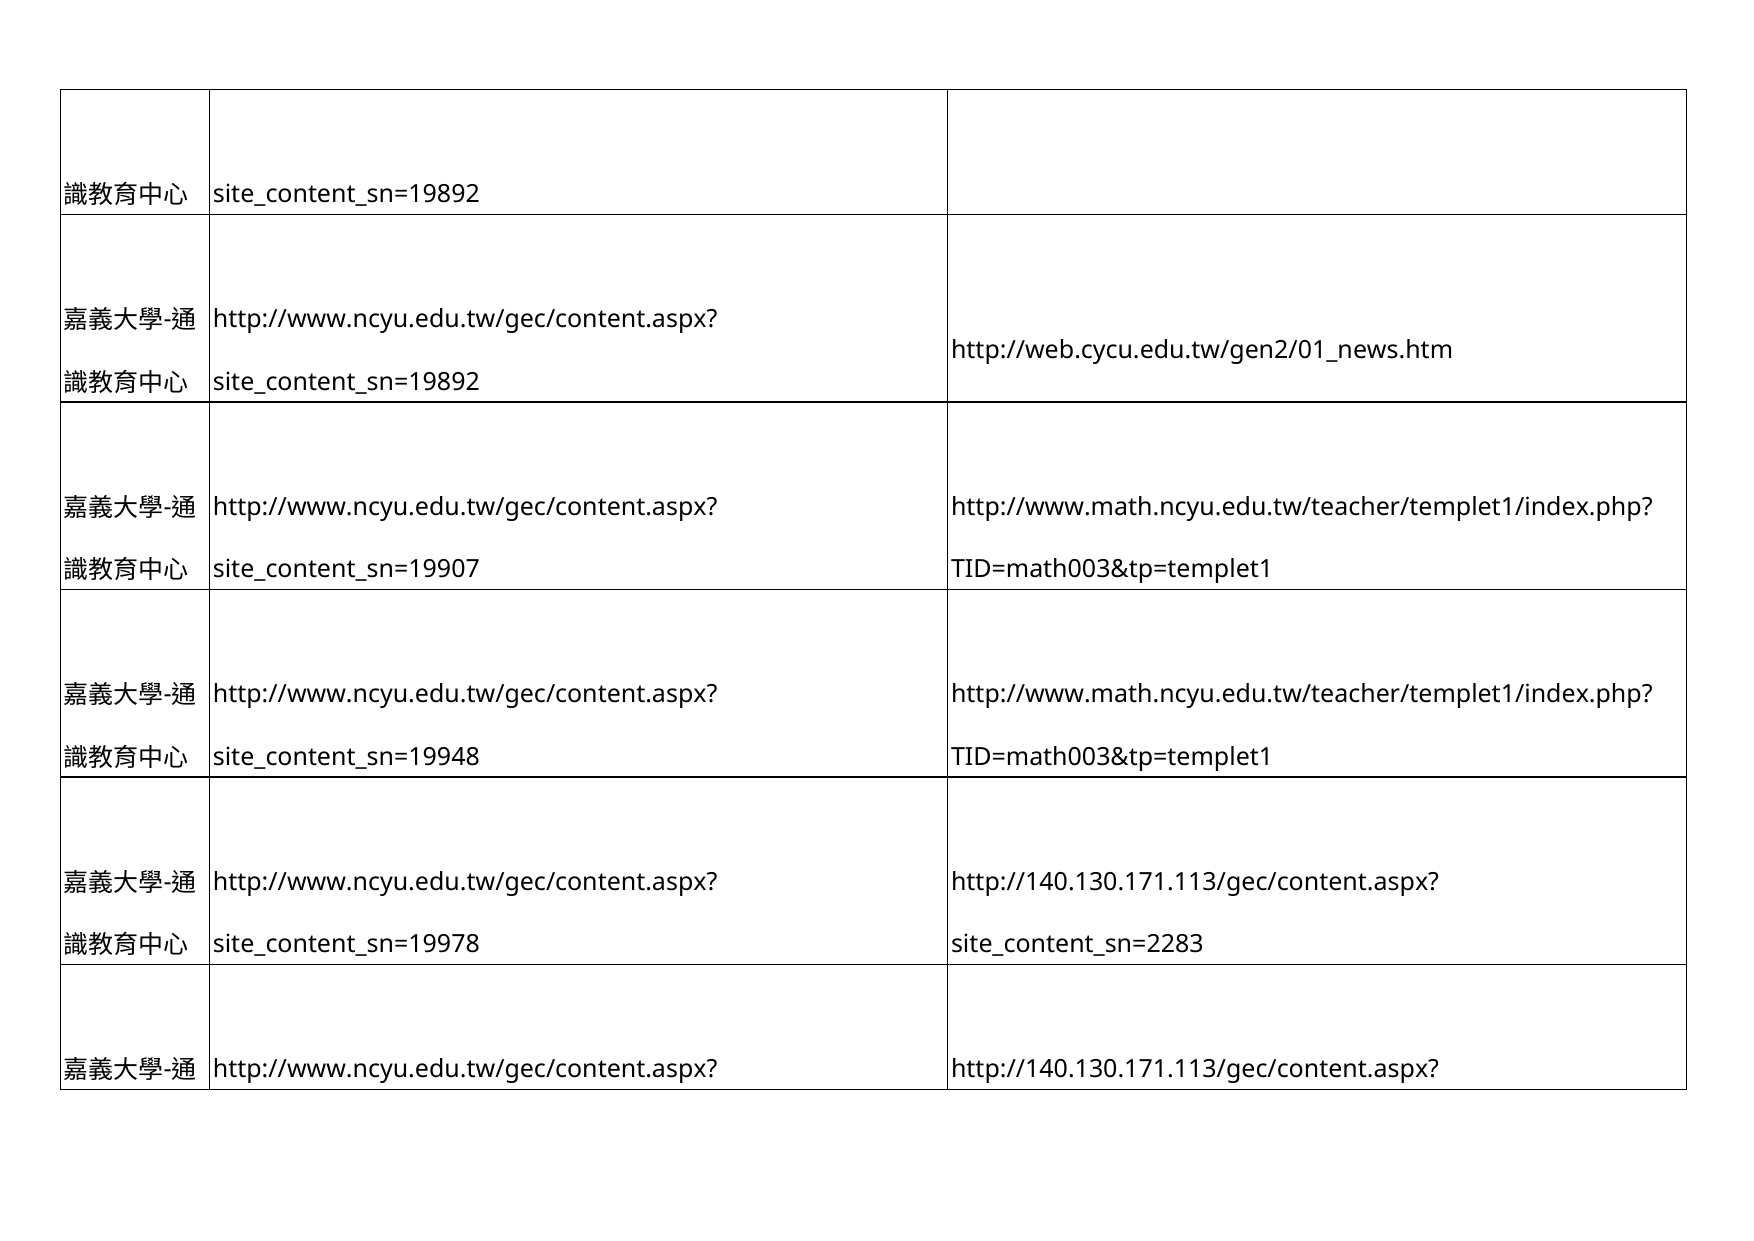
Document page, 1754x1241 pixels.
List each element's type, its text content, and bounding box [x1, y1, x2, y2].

table_cell http://www.ncyu.edu.tw/gec/content.aspx?site_content_sn=19978 [210, 778, 947, 964]
table_cell http://www.math.ncyu.edu.tw/teacher/templet1/index.php?TID=math003&tp=templet1 [948, 403, 1686, 589]
table_cell [948, 90, 1686, 214]
table_cell 嘉義大學-通識教育中心 [61, 778, 209, 964]
table_cell http://140.130.171.113/gec/content.aspx?site_content_sn=2283 [948, 778, 1686, 964]
table_cell 嘉義大學-通識教育中心 [61, 590, 209, 776]
table_cell http://www.ncyu.edu.tw/gec/content.aspx?site_content_sn=19907 [210, 403, 947, 589]
table_cell http://web.cycu.edu.tw/gen2/01_news.htm [948, 215, 1686, 401]
table_cell http://www.math.ncyu.edu.tw/teacher/templet1/index.php?TID=math003&tp=templet1 [948, 590, 1686, 776]
table_cell site_content_sn=19892 [210, 90, 947, 214]
table_cell http://140.130.171.113/gec/content.aspx? [948, 965, 1686, 1089]
table_cell 識教育中心 [61, 90, 209, 214]
table_cell http://www.ncyu.edu.tw/gec/content.aspx?site_content_sn=19892 [210, 215, 947, 401]
table_cell 嘉義大學-通 [61, 965, 209, 1089]
table_cell http://www.ncyu.edu.tw/gec/content.aspx? [210, 965, 947, 1089]
table_cell 嘉義大學-通識教育中心 [61, 403, 209, 589]
table_cell 嘉義大學-通識教育中心 [61, 215, 209, 401]
table_cell http://www.ncyu.edu.tw/gec/content.aspx?site_content_sn=19948 [210, 590, 947, 776]
